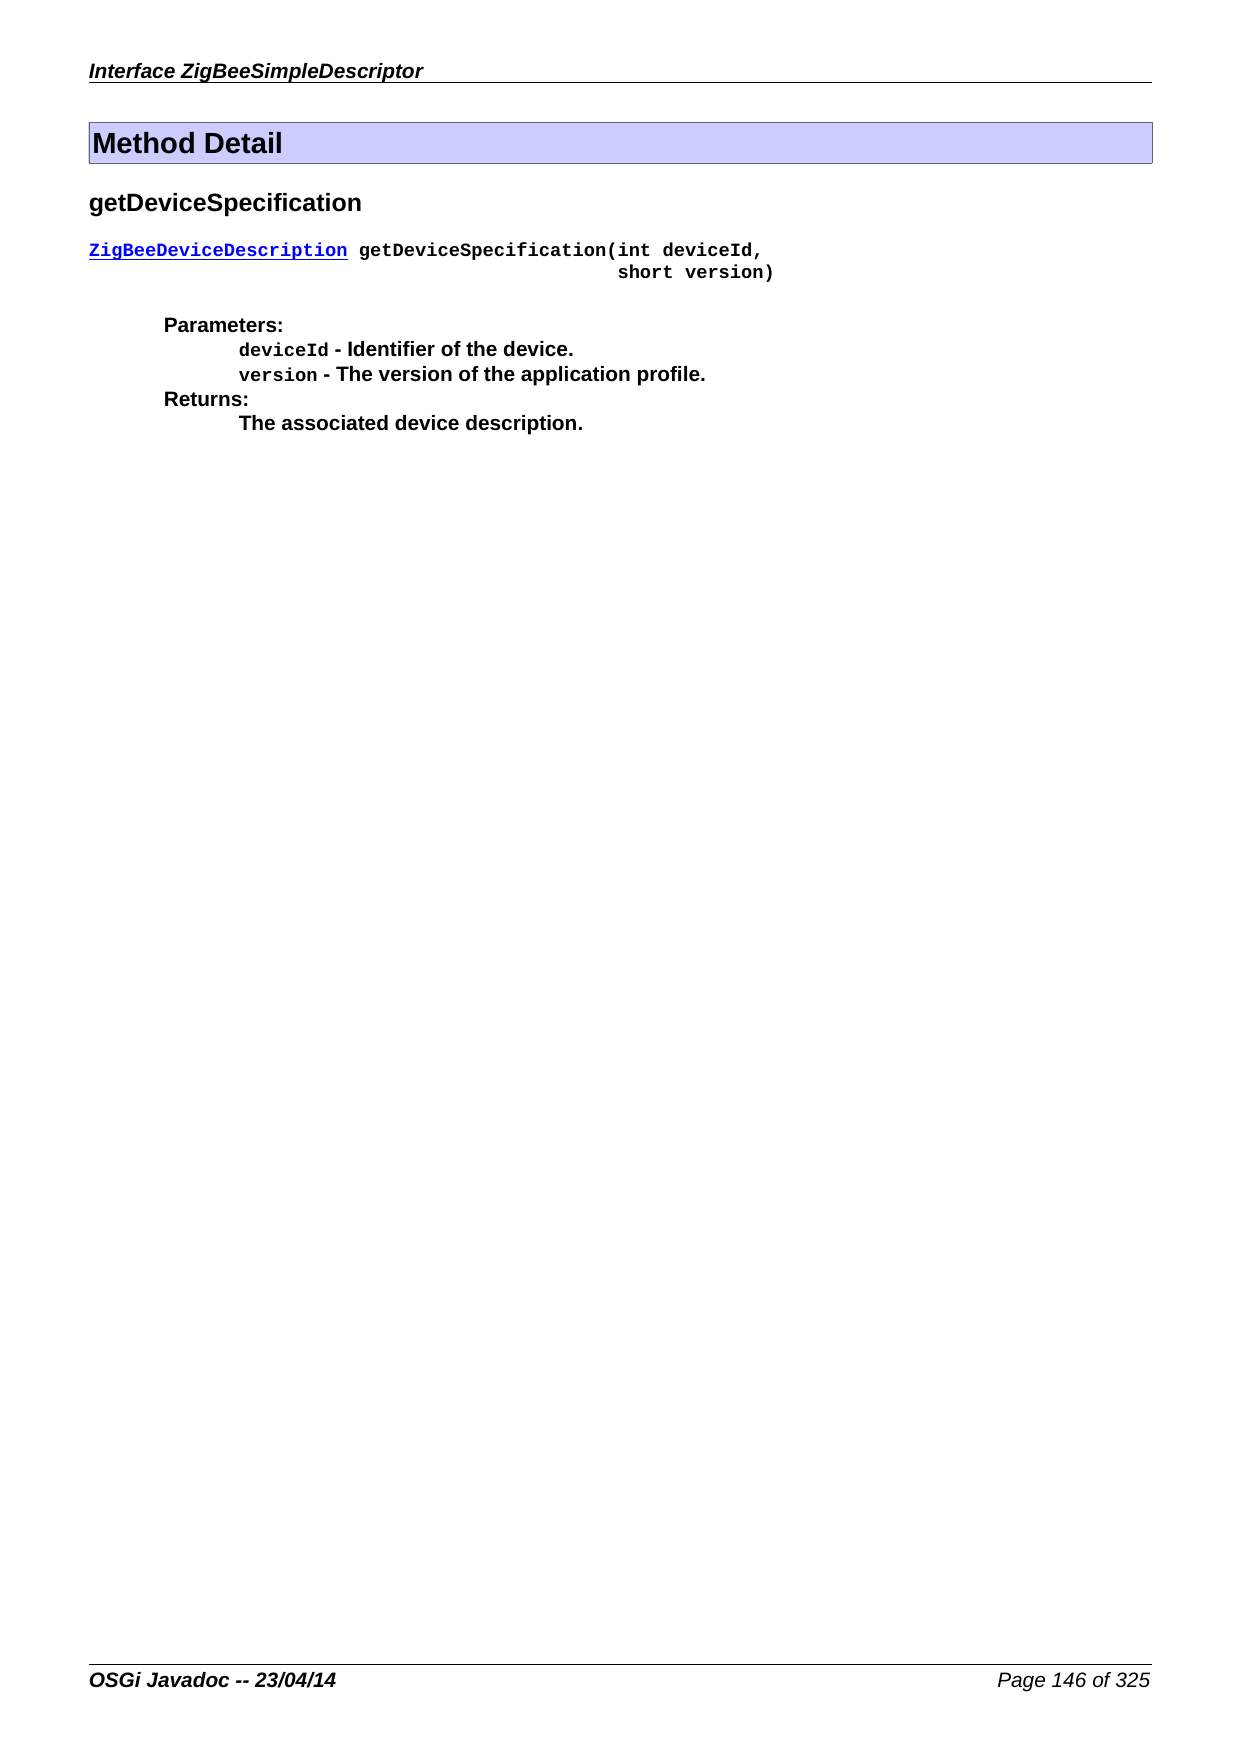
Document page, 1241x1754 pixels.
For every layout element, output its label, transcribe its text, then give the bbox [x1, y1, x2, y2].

text The associated device description. [238, 411, 1152, 435]
subtitle getDeviceSpecification [88, 188, 1152, 217]
text version - The version of the application profile. [238, 362, 1152, 387]
text Returns: [163, 387, 1152, 411]
text deviceId - Identifier of the device. [238, 337, 1152, 362]
subtitle Method Detail [90, 123, 1152, 163]
text Parameters: [163, 313, 1152, 337]
text ZigBeeDeviceDescription getDeviceSpecification(int deviceId, short version) [88, 241, 1152, 284]
